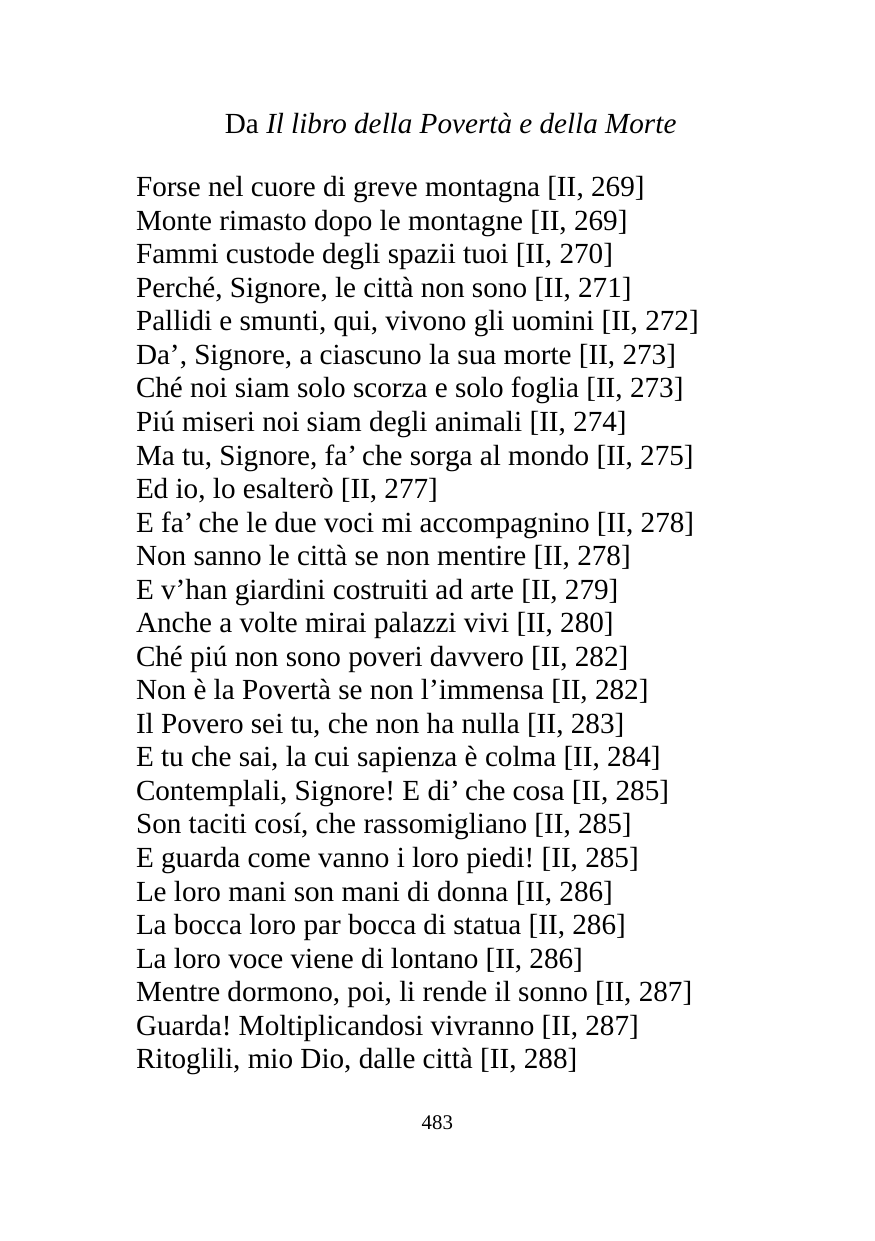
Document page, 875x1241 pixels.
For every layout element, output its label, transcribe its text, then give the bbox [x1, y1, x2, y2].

text Anche a volte mirai palazzi vivi [II, 280] [106, 605, 768, 639]
text Da’, Signore, a ciascuno la sua morte [II, 273] [106, 337, 768, 371]
text E guarda come vanno i loro piedi! [II, 285] [106, 840, 768, 874]
text Ed io, lo esalterò [II, 277] [106, 471, 768, 505]
text La bocca loro par bocca di statua [II, 286] [106, 907, 768, 941]
text Ma tu, Signore, fa’ che sorga al mondo [II, 275] [106, 438, 768, 471]
text Forse nel cuore di greve montagna [II, 269] [106, 169, 768, 203]
text Mentre dormono, poi, li rende il sonno [II, 287] [106, 974, 768, 1008]
text Pallidi e smunti, qui, vivono gli uomini [II, 272] [106, 303, 768, 337]
text Ché piú non sono poveri davvero [II, 282] [106, 639, 768, 672]
text E v’han giardini costruiti ad arte [II, 279] [106, 572, 768, 605]
text Guarda! Moltiplicandosi vivranno [II, 287] [106, 1008, 768, 1041]
text Le loro mani son mani di donna [II, 286] [106, 874, 768, 907]
text Piú miseri noi siam degli animali [II, 274] [106, 404, 768, 438]
text Monte rimasto dopo le montagne [II, 269] [106, 203, 768, 236]
text La loro voce viene di lontano [II, 286] [106, 941, 768, 974]
text Non è la Povertà se non l’immensa [II, 282] [106, 672, 768, 706]
text E tu che sai, la cui sapienza è colma [II, 284] [106, 739, 768, 773]
text Son taciti cosí, che rassomigliano [II, 285] [106, 807, 768, 840]
text Perché, Signore, le città non sono [II, 271] [106, 270, 768, 303]
text E fa’ che le due voci mi accompagnino [II, 278] [106, 505, 768, 538]
text Fammi custode degli spazii tuoi [II, 270] [106, 236, 768, 270]
text Il Povero sei tu, che non ha nulla [II, 283] [106, 706, 768, 739]
text Ché noi siam solo scorza e solo foglia [II, 273] [106, 371, 768, 404]
text Ritoglili, mio Dio, dalle città [II, 288] [106, 1041, 768, 1075]
text Da Il libro della Povertà e della Morte [106, 106, 768, 140]
text Contemplali, Signore! E di’ che cosa [II, 285] [106, 773, 768, 807]
text Non sanno le città se non mentire [II, 278] [106, 538, 768, 572]
